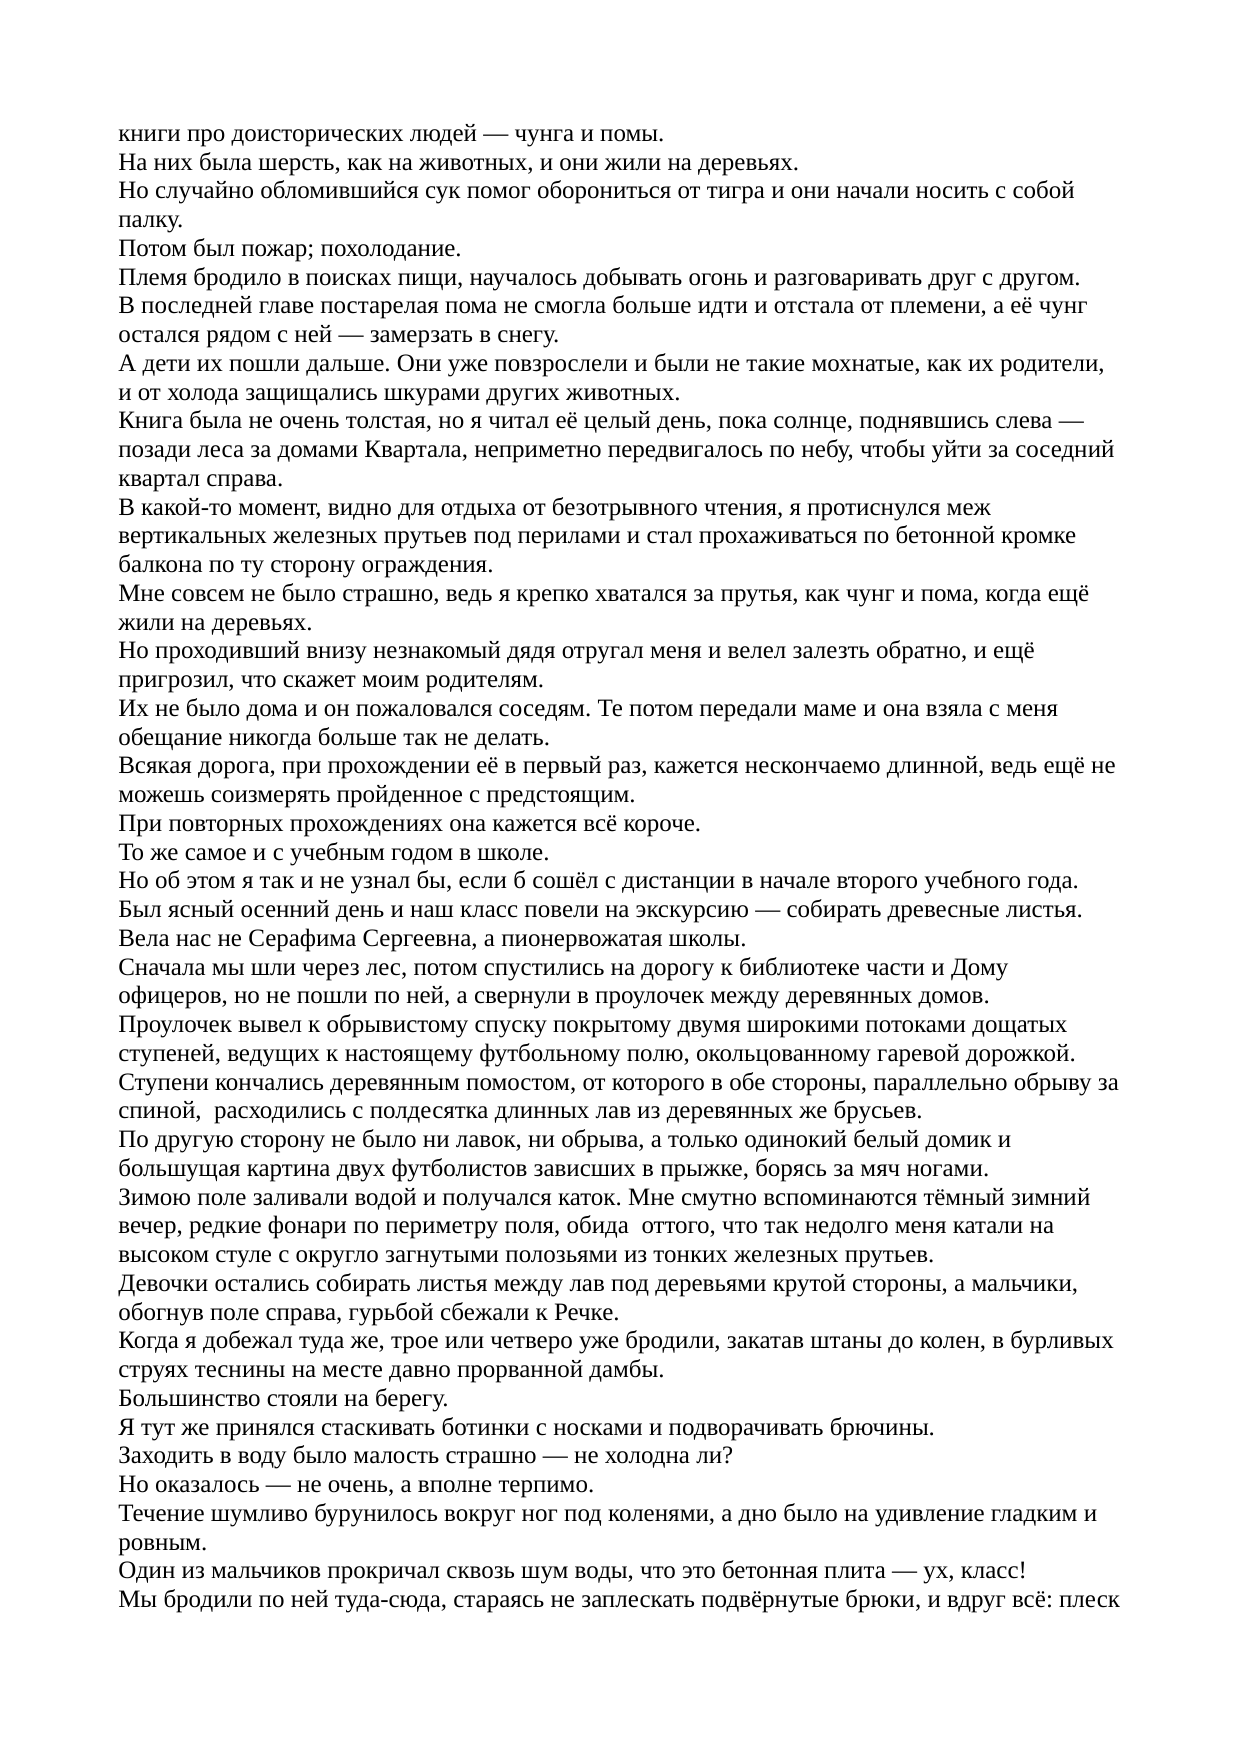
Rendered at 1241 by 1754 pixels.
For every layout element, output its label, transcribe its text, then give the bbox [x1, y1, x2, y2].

text При повторных прохождениях она кажется всё короче. [118, 808, 1122, 837]
text Зимою поле заливали водой и получался каток. Мне смутно вспоминаются тёмный зимний вечер, редкие фонари по периметру поля, обида оттого, что так недолго меня катали на высоком стуле с округло загнутыми полозьями из тонких железных прутьев. [118, 1182, 1122, 1268]
text Один из мальчиков прокричал сквозь шум воды, что это бетонная плита — ух, класс! [118, 1556, 1122, 1584]
text Но проходивший внизу незнакомый дядя отругал меня и велел залезть обратно, и ещё пригрозил, что скажет моим родителям. [118, 636, 1122, 693]
text Девочки остались собирать листья между лав под деревьями крутой стороны, а мальчики, обогнув поле справа, гурьбой сбежали к Речке. [118, 1268, 1122, 1326]
text В последней главе постарелая пома не смогла больше идти и отстала от племени, а её чунг остался рядом с ней — замерзать в снегу. [118, 291, 1122, 348]
text По другую сторону не было ни лавок, ни обрыва, а только одинокий белый домик и большущая картина двух футболистов зависших в прыжке, борясь за мяч ногами. [118, 1124, 1122, 1182]
text Книга была не очень толстая, но я читал её целый день, пока солнце, поднявшись слева — позади леса за домами Квартала, неприметно передвигалось по небу, чтобы уйти за соседний квартал справа. [118, 406, 1122, 492]
text Но случайно обломившийся сук помог оборониться от тигра и они начали носить с собой палку. [118, 176, 1122, 233]
text книги про доисторических людей — чунга и помы. [118, 118, 1122, 147]
text Но об этом я так и не узнал бы, если б сошёл с дистанции в начале второго учебного года. [118, 866, 1122, 894]
text Ступени кончались деревянным помостом, от которого в обе стороны, параллельно обрыву за спиной, расходились с полдесятка длинных лав из деревянных же брусьев. [118, 1067, 1122, 1124]
text Вела нас не Серафима Сергеевна, а пионервожатая школы. [118, 923, 1122, 952]
text Был ясный осенний день и наш класс повели на экскурсию — собирать древесные листья. [118, 894, 1122, 923]
text Племя бродило в поисках пищи, научалось добывать огонь и разговаривать друг с другом. [118, 262, 1122, 291]
text Течение шумливо бурунилось вокруг ног под коленями, а дно было на удивление гладким и ровным. [118, 1498, 1122, 1556]
text Заходить в воду было малость страшно — не холодна ли? [118, 1441, 1122, 1469]
text Всякая дорога, при прохождении её в первый раз, кажется нескончаемо длинной, ведь ещё не можешь соизмерять пройденное с предстоящим. [118, 751, 1122, 808]
text Но оказалось — не очень, а вполне терпимо. [118, 1469, 1122, 1498]
text А дети их пошли дальше. Они уже повзрослели и были не такие мохнатые, как их родители, и от холода защищались шкурами других животных. [118, 348, 1122, 406]
text В какой-то момент, видно для отдыха от безотрывного чтения, я протиснулся меж вертикальных железных прутьев под перилами и стал прохаживаться по бетонной кромке балкона по ту сторону ограждения. [118, 492, 1122, 578]
text То же самое и с учебным годом в школе. [118, 837, 1122, 866]
text Большинство стояли на берегу. [118, 1383, 1122, 1412]
text Мы бродили по ней туда-сюда, стараясь не заплескать подвёрнутые брюки, и вдруг всё: плеск [118, 1584, 1122, 1613]
text Мне совсем не было страшно, ведь я крепко хватался за прутья, как чунг и пома, когда ещё жили на деревьях. [118, 578, 1122, 636]
text Я тут же принялся стаскивать ботинки с носками и подворачивать брючины. [118, 1412, 1122, 1441]
text Сначала мы шли через лес, потом спустились на дорогу к библиотеке части и Дому офицеров, но не пошли по ней, а свернули в проулочек между деревянных домов. [118, 952, 1122, 1009]
text Потом был пожар; похолодание. [118, 233, 1122, 262]
text Их не было дома и он пожаловался соседям. Те потом передали маме и она взяла с меня обещание никогда больше так не делать. [118, 693, 1122, 751]
text Проулочек вывел к обрывистому спуску покрытому двумя широкими потоками дощатых ступеней, ведущих к настоящему футбольному полю, окольцованному гаревой дорожкой. [118, 1009, 1122, 1067]
text Когда я добежал туда же, трое или четверо уже бродили, закатав штаны до колен, в бурливых струях теснины на месте давно прорванной дамбы. [118, 1326, 1122, 1383]
text На них была шерсть, как на животных, и они жили на деревьях. [118, 147, 1122, 176]
